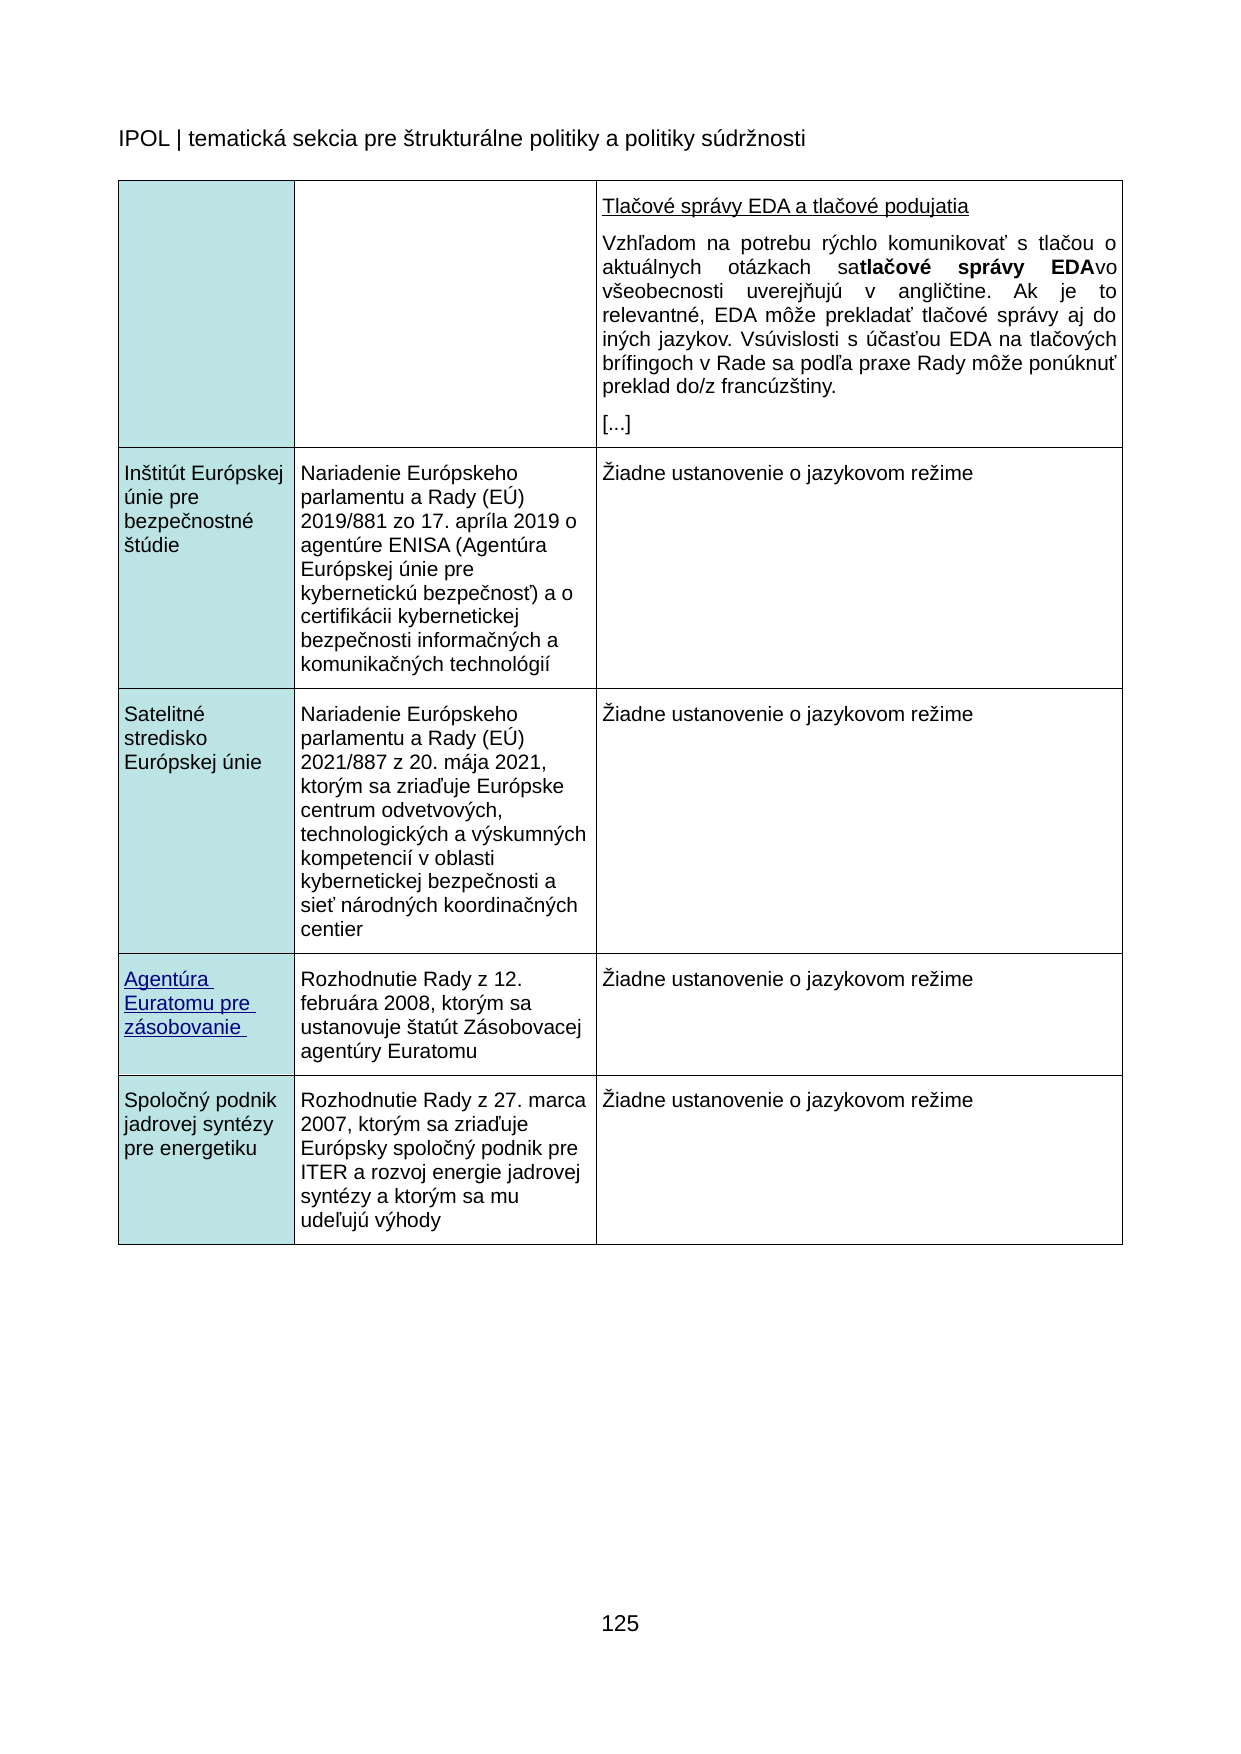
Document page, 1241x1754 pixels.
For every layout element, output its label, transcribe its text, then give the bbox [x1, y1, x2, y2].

table_cell [295, 181, 596, 447]
table_cell Tlačové správy EDA a tlačové podujatia Vzhľadom na potrebu rýchlo komunikovať s tlačou o aktuálnych otázkach satlačové správy EDAvo všeobecnosti uverejňujú v angličtine. Ak je to relevantné, EDA môže prekladať tlačové správy aj do iných jazykov. Vsúvislosti s účasťou EDA na tlačových brífingoch v Rade sa podľa praxe Rady môže ponúknuť preklad do/z francúzštiny. [...] [597, 181, 1122, 447]
table_cell Spoločný podnik jadrovej syntézy pre energetiku [119, 1076, 294, 1244]
table_cell Rozhodnutie Rady z 12. februára 2008, ktorým sa ustanovuje štatút Zásobovacej agentúry Euratomu [295, 954, 596, 1074]
table_cell Žiadne ustanovenie o jazykovom režime [597, 954, 1122, 1074]
table_cell Inštitút Európskej únie pre bezpečnostné štúdie [119, 448, 294, 688]
table_cell Rozhodnutie Rady z 27. marca 2007, ktorým sa zriaďuje Európsky spoločný podnik pre ITER a rozvoj energie jadrovej syntézy a ktorým sa mu udeľujú výhody [295, 1076, 596, 1244]
table_cell Nariadenie Európskeho parlamentu a Rady (EÚ) 2019/881 zo 17. apríla 2019 o agentúre ENISA (Agentúra Európskej únie pre kybernetickú bezpečnosť) a o certifikácii kybernetickej bezpečnosti informačných a komunikačných technológií [295, 448, 596, 688]
table_cell Nariadenie Európskeho parlamentu a Rady (EÚ) 2021/887 z 20. mája 2021, ktorým sa zriaďuje Európske centrum odvetvových, technologických a výskumných kompetencií v oblasti kybernetickej bezpečnosti a sieť národných koordinačných centier [295, 689, 596, 953]
table_cell Agentúra Euratomu pre zásobovanie [119, 954, 294, 1074]
table_cell Žiadne ustanovenie o jazykovom režime [597, 448, 1122, 688]
table_cell Satelitné stredisko Európskej únie [119, 689, 294, 953]
table_cell [119, 181, 294, 447]
table_cell Žiadne ustanovenie o jazykovom režime [597, 689, 1122, 953]
table_cell Žiadne ustanovenie o jazykovom režime [597, 1076, 1122, 1244]
